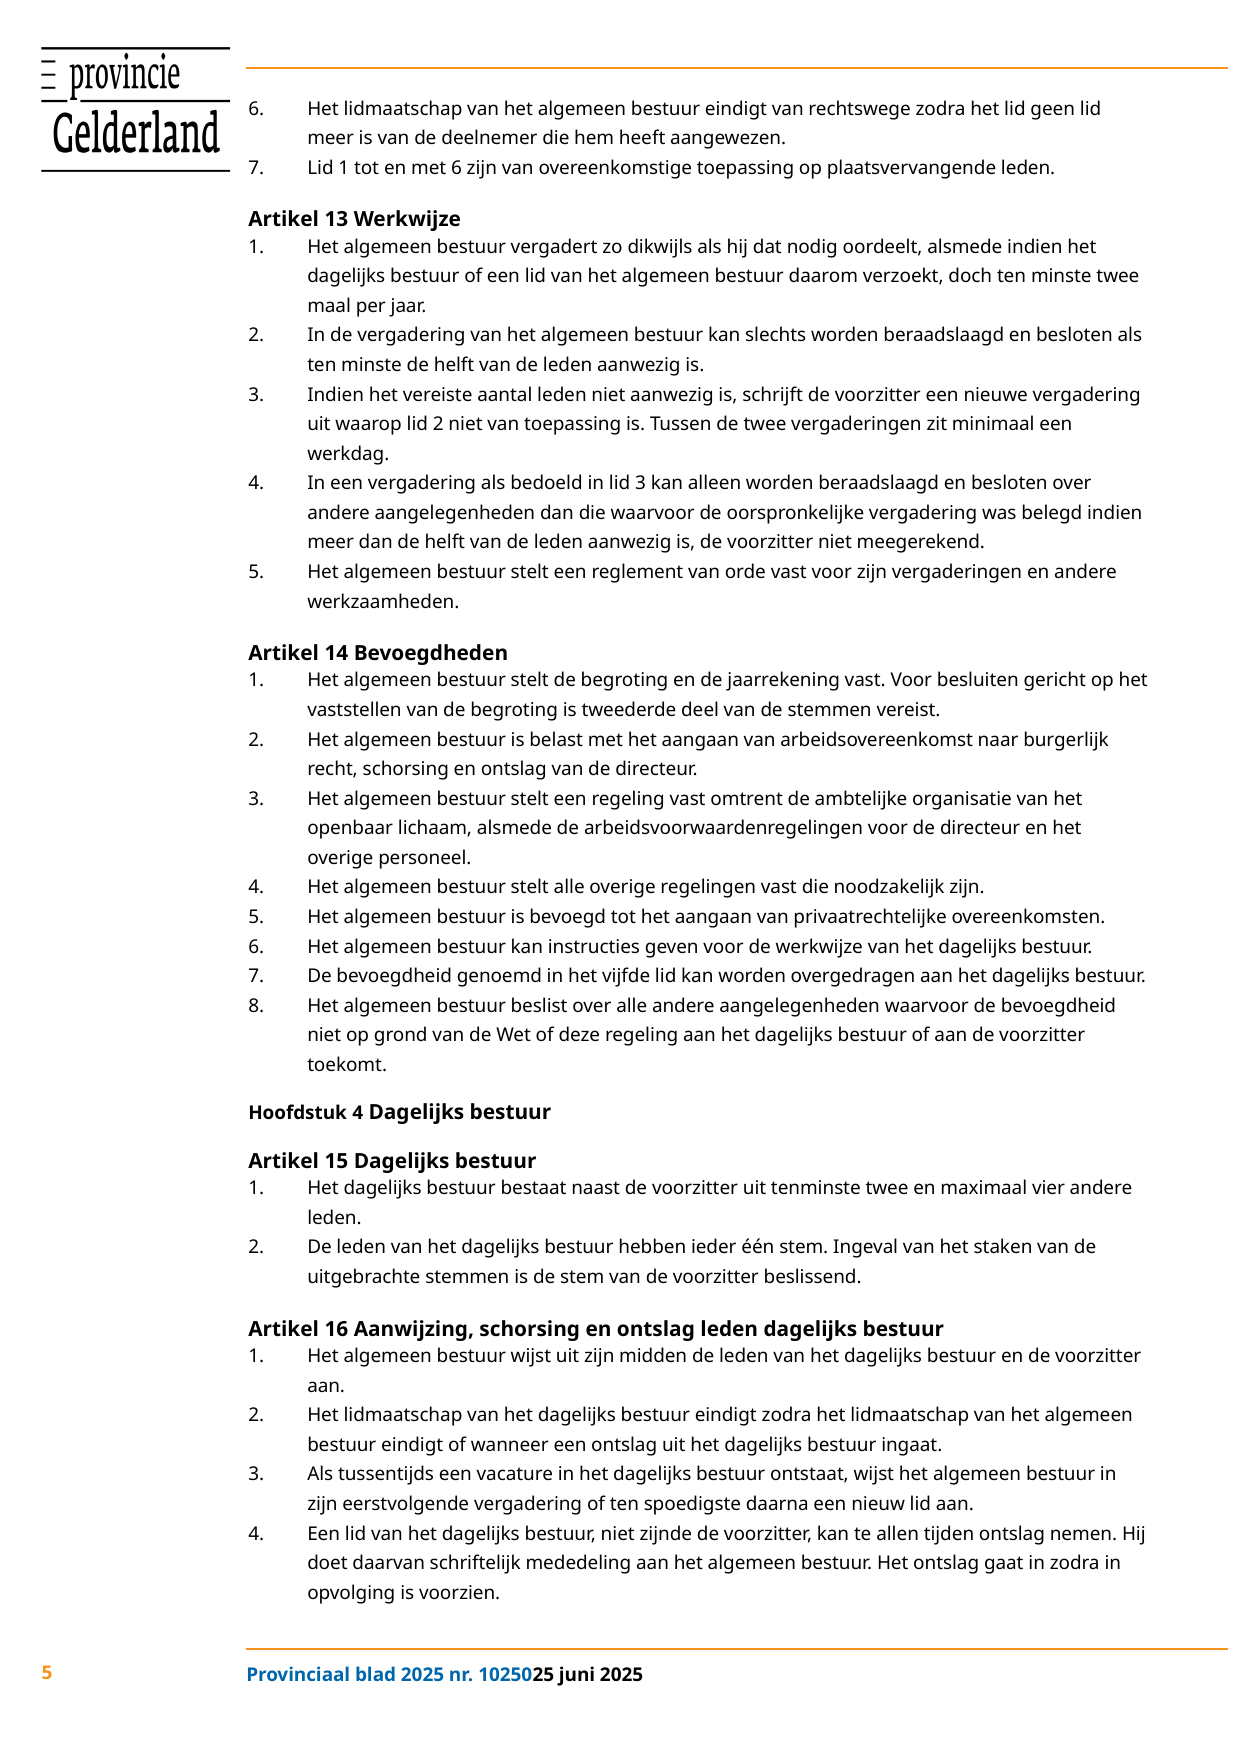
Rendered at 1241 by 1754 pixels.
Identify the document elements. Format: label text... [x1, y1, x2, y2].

text Artikel 13 Werkwijze [248, 204, 1152, 233]
text Hoofdstuk 4 Dagelijks bestuur [248, 1097, 1152, 1125]
list Het algemeen bestuur stelt een regeling vast omtrent de ambtelijke organisatie van het openbaar lichaam, alsmede de arbeidsvoorwaardenregelingen voor de directeur en het overige personeel. [248, 785, 1152, 870]
list Het algemeen bestuur stelt alle overige regelingen vast die noodzakelijk zijn. [248, 874, 1152, 899]
list Het dagelijks bestuur bestaat naast de voorzitter uit tenminste twee en maximaal vier andere leden. [248, 1174, 1152, 1230]
picture [41, 47, 231, 172]
text Artikel 14 Bevoegdheden [248, 638, 1152, 667]
list Het algemeen bestuur vergadert zo dikwijls als hij dat nodig oordeelt, alsmede indien het dagelijks bestuur of een lid van het algemeen bestuur daarom verzoekt, doch ten minste twee maal per jaar. [248, 233, 1152, 318]
list Als tussentijds een vacature in het dagelijks bestuur ontstaat, wijst het algemeen bestuur in zijn eerstvolgende vergadering of ten spoedigste daarna een nieuw lid aan. [248, 1461, 1152, 1516]
list Het algemeen bestuur stelt de begroting en de jaarrekening vast. Voor besluiten gericht op het vaststellen van de begroting is tweederde deel van de stemmen vereist. [248, 667, 1152, 722]
list Het algemeen bestuur is bevoegd tot het aangaan van privaatrechtelijke overeenkomsten. [248, 903, 1152, 929]
list Het algemeen bestuur is belast met het aangaan van arbeidsovereenkomst naar burgerlijk recht, schorsing en ontslag van de directeur. [248, 726, 1152, 781]
list Het algemeen bestuur stelt een reglement van orde vast voor zijn vergaderingen en andere werkzaamheden. [248, 558, 1152, 613]
list De leden van het dagelijks bestuur hebben ieder één stem. Ingeval van het staken van de uitgebrachte stemmen is de stem van de voorzitter beslissend. [248, 1234, 1152, 1289]
list De bevoegdheid genoemd in het vijfde lid kan worden overgedragen aan het dagelijks bestuur. [248, 962, 1152, 988]
list Het lidmaatschap van het dagelijks bestuur eindigt zodra het lidmaatschap van het algemeen bestuur eindigt of wanneer een ontslag uit het dagelijks bestuur ingaat. [248, 1401, 1152, 1457]
list Indien het vereiste aantal leden niet aanwezig is, schrijft de voorzitter een nieuwe vergadering uit waarop lid 2 niet van toepassing is. Tussen de twee vergaderingen zit minimaal een werkdag. [248, 381, 1152, 466]
list Het algemeen bestuur beslist over alle andere aangelegenheden waarvoor de bevoegdheid niet op grond van de Wet of deze regeling aan het dagelijks bestuur of aan de voorzitter toekomt. [248, 992, 1152, 1077]
list Een lid van het dagelijks bestuur, niet zijnde de voorzitter, kan te allen tijden ontslag nemen. Hij doet daarvan schriftelijk mededeling aan het algemeen bestuur. Het ontslag gaat in zodra in opvolging is voorzien. [248, 1520, 1152, 1604]
text Artikel 16 Aanwijzing, schorsing en ontslag leden dagelijks bestuur [248, 1314, 1152, 1342]
list Het algemeen bestuur wijst uit zijn midden de leden van het dagelijks bestuur en de voorzitter aan. [248, 1342, 1152, 1397]
list Lid 1 tot en met 6 zijn van overeenkomstige toepassing op plaatsvervangende leden. [248, 154, 1152, 180]
list Het lidmaatschap van het algemeen bestuur eindigt van rechtswege zodra het lid geen lid meer is van de deelnemer die hem heeft aangewezen. [248, 95, 1152, 150]
text Artikel 15 Dagelijks bestuur [248, 1146, 1152, 1174]
list Het algemeen bestuur kan instructies geven voor de werkwijze van het dagelijks bestuur. [248, 933, 1152, 959]
list In de vergadering van het algemeen bestuur kan slechts worden beraadslaagd en besloten als ten minste de helft van de leden aanwezig is. [248, 322, 1152, 377]
list In een vergadering als bedoeld in lid 3 kan alleen worden beraadslaagd en besloten over andere aangelegenheden dan die waarvoor de oorspronkelijke vergadering was belegd indien meer dan de helft van de leden aanwezig is, de voorzitter niet meegerekend. [248, 469, 1152, 554]
